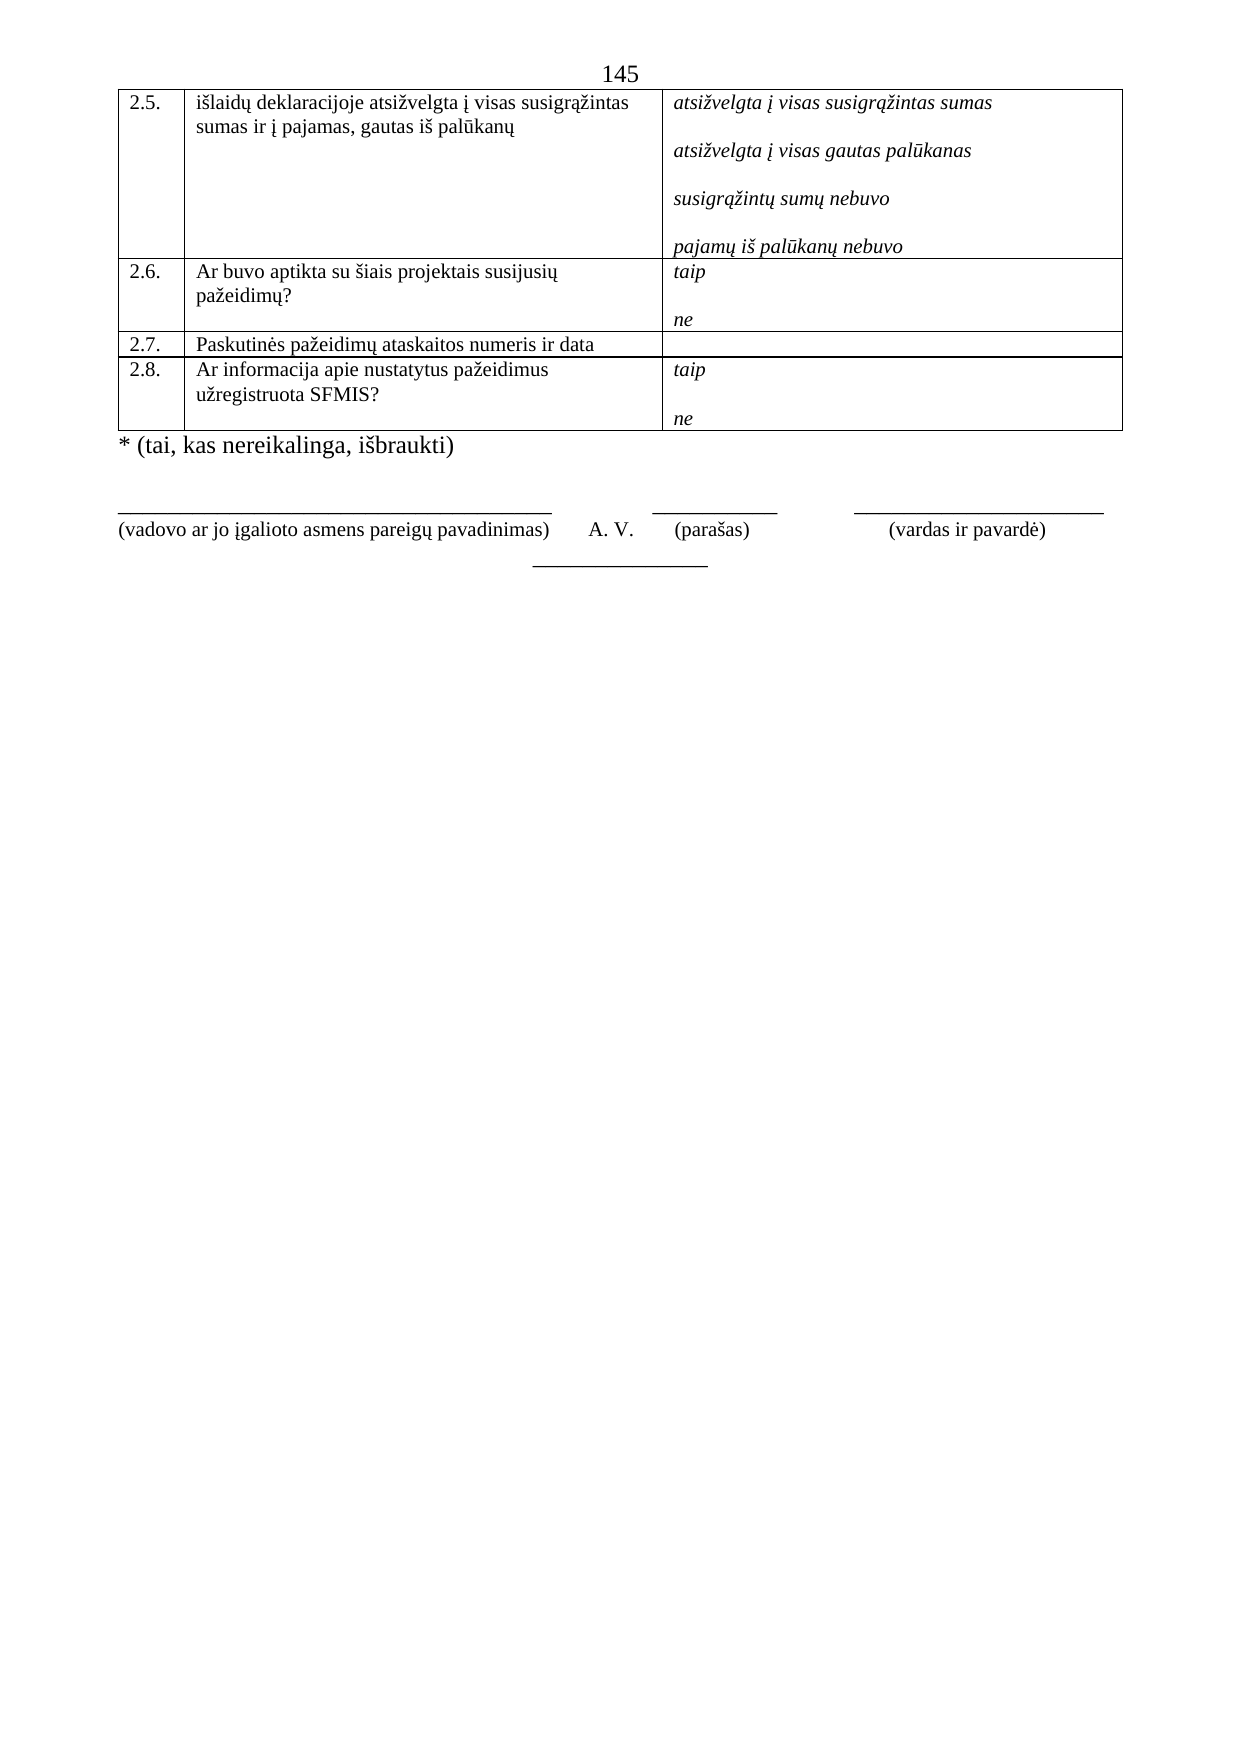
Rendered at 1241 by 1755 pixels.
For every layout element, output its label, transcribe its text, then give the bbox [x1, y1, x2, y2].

table_cell 2.7. [119, 332, 184, 356]
table_cell Ar buvo aptikta su šiais projektais susijusių pažeidimų? [185, 259, 662, 331]
table_cell 2.6. [119, 259, 184, 331]
table_cell Ar informacija apie nustatytus pažeidimus užregistruota SFMIS? [185, 358, 662, 429]
table_cell taip ne [663, 259, 1122, 331]
table_cell Paskutinės pažeidimų ataskaitos numeris ir data [185, 332, 662, 356]
text * (tai, kas nereikalinga, išbraukti) [118, 431, 1122, 459]
text (vadovo ar jo įgalioto asmens pareigų pavadinimas) A. V. (parašas) (vardas ir pavardė) [118, 517, 1122, 541]
table_cell išlaidų deklaracijoje atsižvelgta į visas susigrąžintas sumas ir į pajamas, gautas iš palūkanų [185, 90, 662, 258]
table_cell atsižvelgta į visas susigrąžintas sumas atsižvelgta į visas gautas palūkanas susigrąžintų sumų nebuvo pajamų iš palūkanų nebuvo [663, 90, 1122, 258]
table_cell 2.8. [119, 358, 184, 429]
table_cell 2.5. [119, 90, 184, 258]
table_cell taip ne [663, 358, 1122, 429]
text ______________ [118, 541, 1122, 570]
table_cell [663, 332, 1122, 356]
